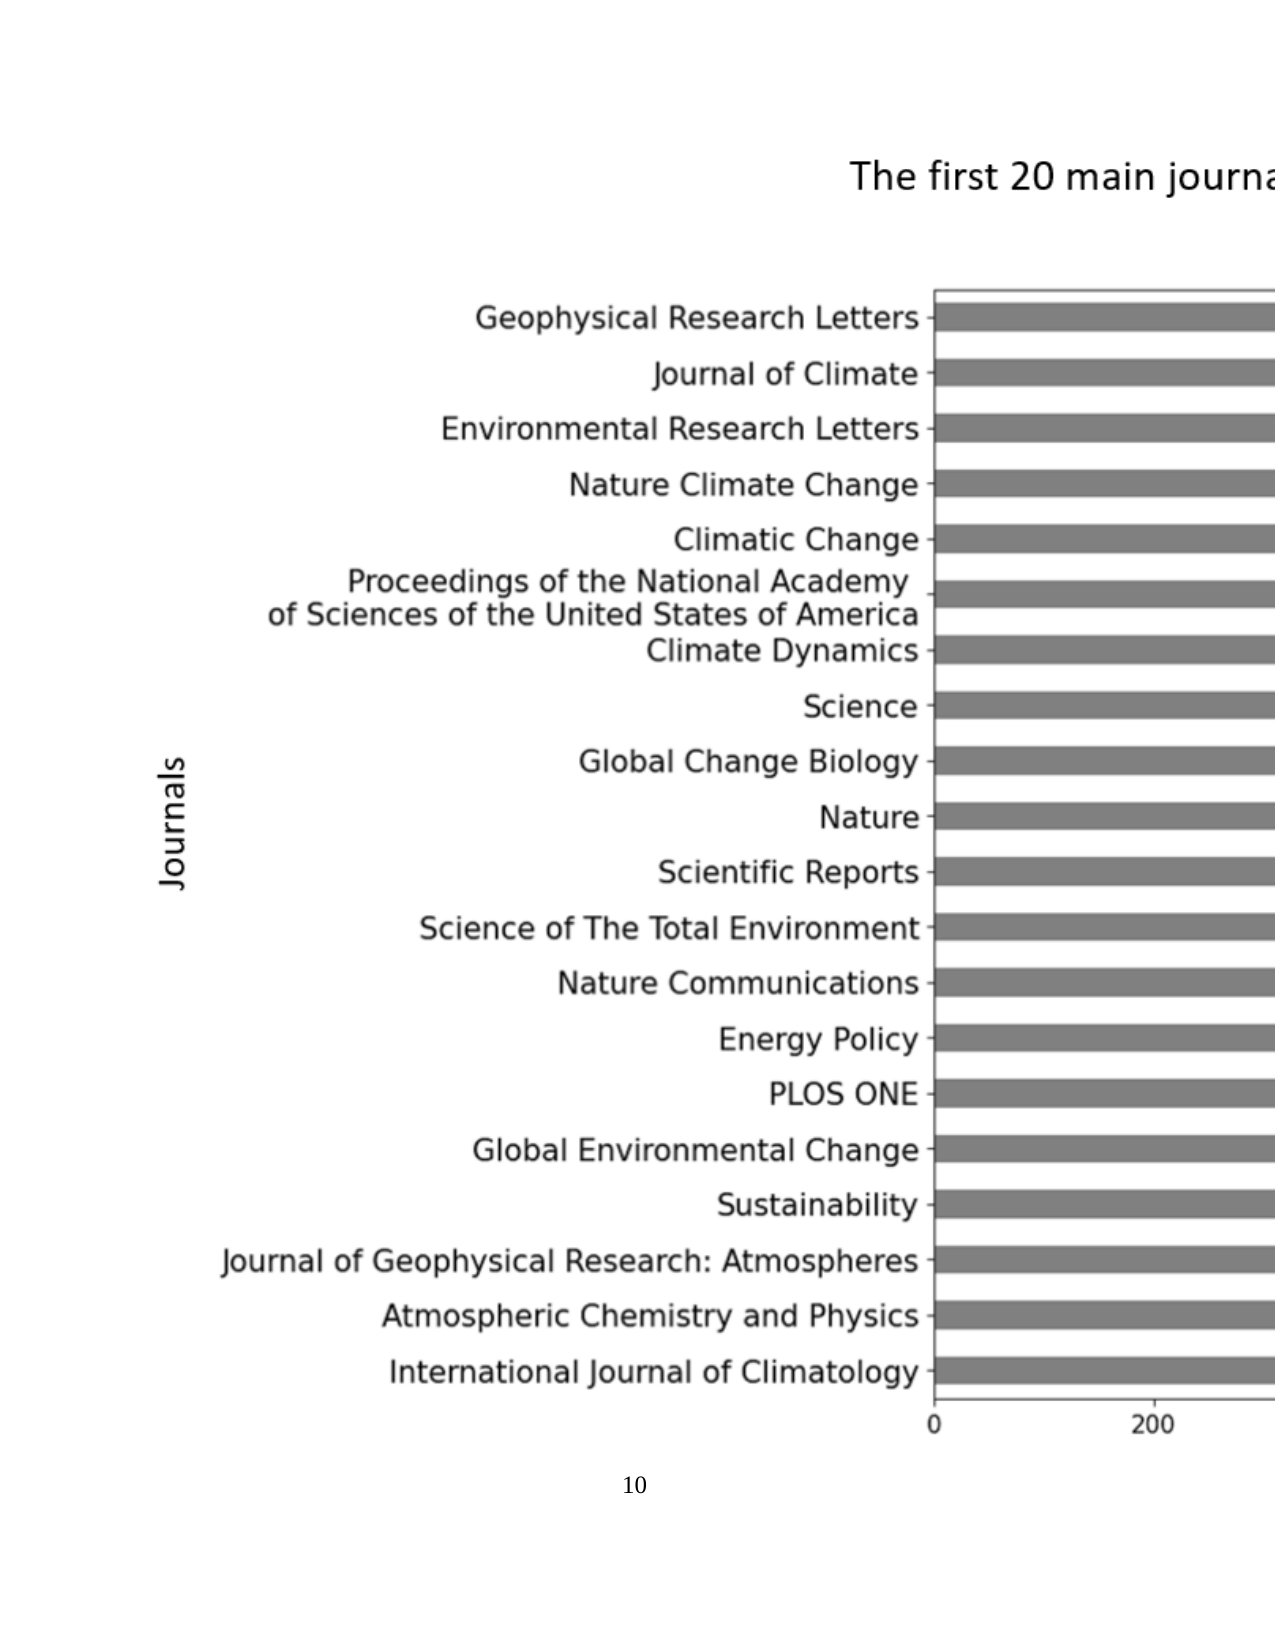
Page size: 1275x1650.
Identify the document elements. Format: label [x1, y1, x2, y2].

picture [150, 150, 1275, 1441]
